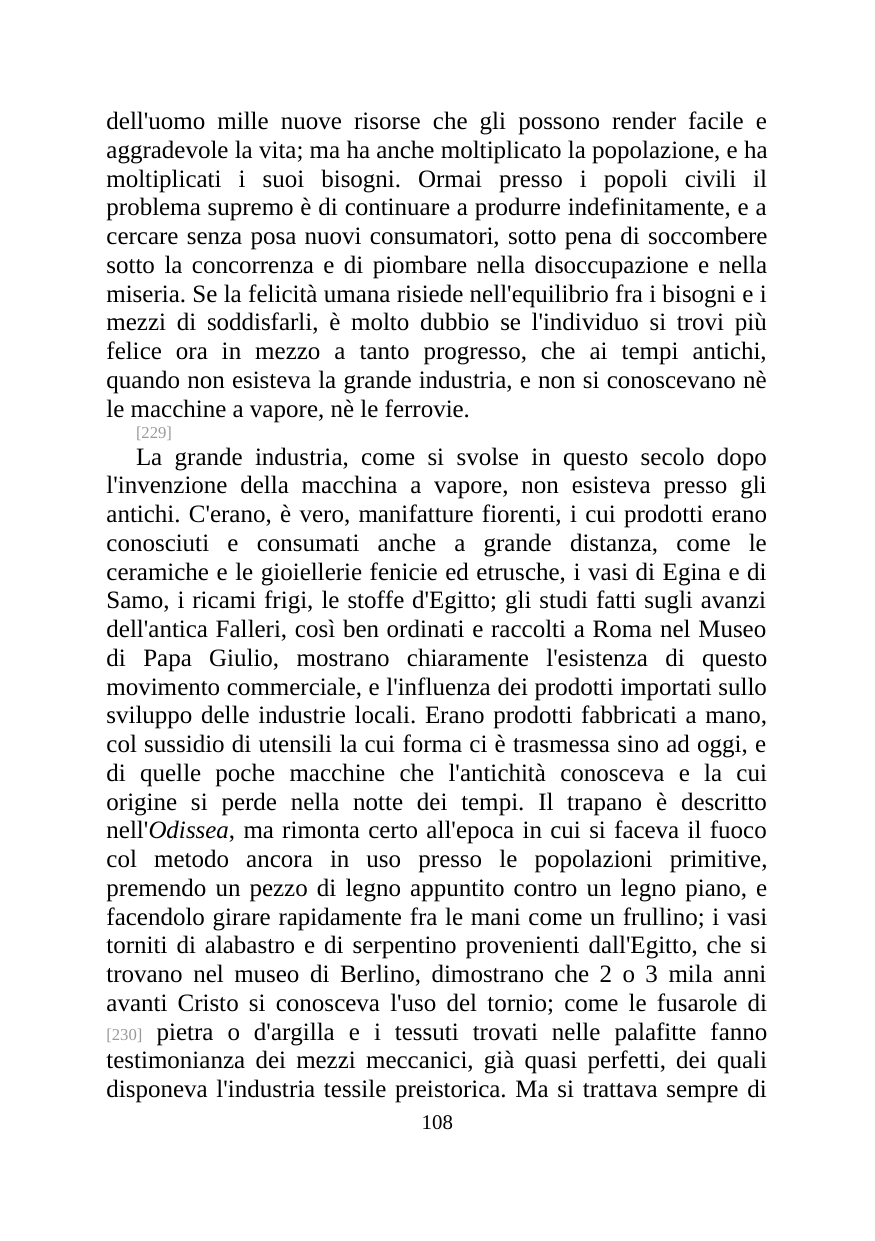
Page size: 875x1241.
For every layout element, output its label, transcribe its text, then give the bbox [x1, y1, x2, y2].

text [229] [106, 422, 768, 442]
text dell'uomo mille nuove risorse che gli possono render facile e aggradevole la vita; ma ha anche moltiplicato la popolazione, e ha moltiplicati i suoi bisogni. Ormai presso i popoli civili il problema supremo è di continuare a produrre indefinitamente, e a cercare senza posa nuovi consumatori, sotto pena di soccombere sotto la concorrenza e di piombare nella disoccupazione e nella miseria. Se la felicità umana risiede nell'equilibrio fra i bisogni e i mezzi di soddisfarli, è molto dubbio se l'individuo si trovi più felice ora in mezzo a tanto progresso, che ai tempi antichi, quando non esisteva la grande industria, e non si conoscevano nè le macchine a vapore, nè le ferrovie. [106, 106, 768, 422]
text La grande industria, come si svolse in questo secolo dopo l'invenzione della macchina a vapore, non esisteva presso gli antichi. C'erano, è vero, manifatture fiorenti, i cui prodotti erano conosciuti e consumati anche a grande distanza, come le ceramiche e le gioiellerie fenicie ed etrusche, i vasi di Egina e di Samo, i ricami frigi, le stoffe d'Egitto; gli studi fatti sugli avanzi dell'antica Falleri, così ben ordinati e raccolti a Roma nel Museo di Papa Giulio, mostrano chiaramente l'esistenza di questo movimento commerciale, e l'influenza dei prodotti importati sullo sviluppo delle industrie locali. Erano prodotti fabbricati a mano, col sussidio di utensili la cui forma ci è trasmessa sino ad oggi, e di quelle poche macchine che l'antichità conosceva e la cui origine si perde nella notte dei tempi. Il trapano è descritto nell'Odissea, ma rimonta certo all'epoca in cui si faceva il fuoco col metodo ancora in uso presso le popolazioni primitive, premendo un pezzo di legno appuntito contro un legno piano, e facendolo girare rapidamente fra le mani come un frullino; i vasi torniti di alabastro e di serpentino provenienti dall'Egitto, che si trovano nel museo di Berlino, dimostrano che 2 o 3 mila anni avanti Cristo si conosceva l'uso del tornio; come le fusarole di [230] pietra o d'argilla e i tessuti trovati nelle palafitte fanno testimonianza dei mezzi meccanici, già quasi perfetti, dei quali disponeva l'industria tessile preistorica. Ma si trattava sempre di [106, 442, 768, 1103]
